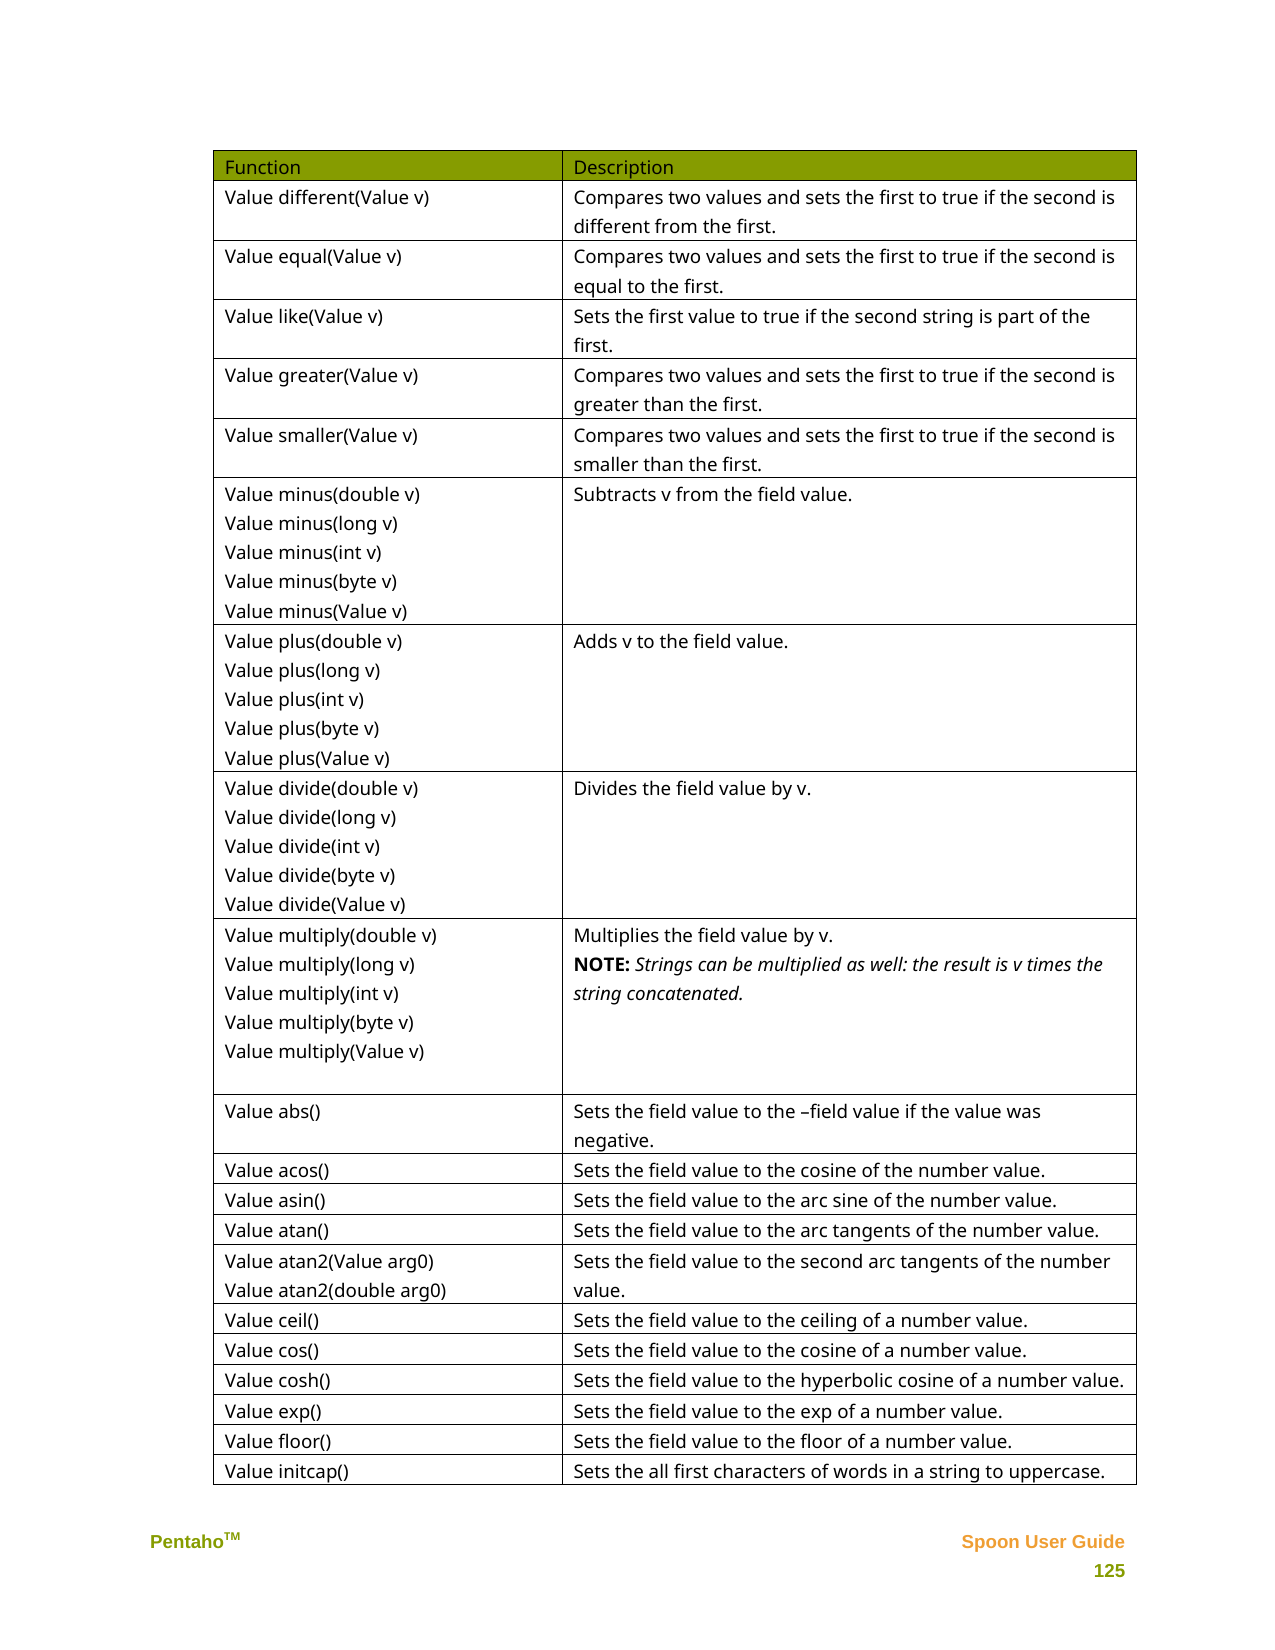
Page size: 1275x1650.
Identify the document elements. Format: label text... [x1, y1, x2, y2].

table_cell Sets the field value to the cosine of a number value. [563, 1334, 1136, 1363]
table_cell Value abs() [214, 1095, 562, 1153]
table_cell Sets the all first characters of words in a string to uppercase. [563, 1455, 1136, 1484]
table_cell Sets the first value to true if the second string is part of the first. [563, 300, 1136, 358]
table_cell Value floor() [214, 1425, 562, 1454]
table_cell Value multiply(double v) Value multiply(long v) Value multiply(int v) Value multiply(byte v) Value multiply(Value v) [214, 919, 562, 1094]
table_cell Sets the field value to the second arc tangents of the number value. [563, 1245, 1136, 1303]
table_cell Value exp() [214, 1395, 562, 1424]
table_cell Value atan2(Value arg0) Value atan2(double arg0) [214, 1245, 562, 1303]
table_cell Sets the field value to the floor of a number value. [563, 1425, 1136, 1454]
table_cell Sets the field value to the hyperbolic cosine of a number value. [563, 1365, 1136, 1394]
table_cell Value acos() [214, 1154, 562, 1183]
table_cell Compares two values and sets the first to true if the second is different from the first. [563, 181, 1136, 239]
table_cell Sets the field value to the arc tangents of the number value. [563, 1215, 1136, 1244]
table_cell Value smaller(Value v) [214, 419, 562, 477]
table_cell Sets the field value to the cosine of the number value. [563, 1154, 1136, 1183]
table_cell Value cos() [214, 1334, 562, 1363]
table_cell Value greater(Value v) [214, 359, 562, 418]
table_cell Value initcap() [214, 1455, 562, 1484]
table_cell Value equal(Value v) [214, 241, 562, 299]
table_header Function [214, 151, 562, 180]
table_cell Sets the field value to the exp of a number value. [563, 1395, 1136, 1424]
table_cell Value ceil() [214, 1304, 562, 1333]
table_cell Multiplies the field value by v. NOTE: Strings can be multiplied as well: the result is v times the string concatenated. [563, 919, 1136, 1094]
table_cell Sets the field value to the ceiling of a number value. [563, 1304, 1136, 1333]
table_cell Value plus(double v) Value plus(long v) Value plus(int v) Value plus(byte v) Value plus(Value v) [214, 625, 562, 771]
table_cell Value different(Value v) [214, 181, 562, 239]
table_cell Subtracts v from the field value. [563, 478, 1136, 624]
table_cell Value like(Value v) [214, 300, 562, 358]
table_cell Compares two values and sets the first to true if the second is equal to the first. [563, 241, 1136, 299]
table_cell Sets the field value to the arc sine of the number value. [563, 1184, 1136, 1213]
table_cell Compares two values and sets the first to true if the second is smaller than the first. [563, 419, 1136, 477]
table_cell Sets the field value to the –field value if the value was negative. [563, 1095, 1136, 1153]
table_cell Value divide(double v) Value divide(long v) Value divide(int v) Value divide(byte v) Value divide(Value v) [214, 772, 562, 918]
table_cell Value asin() [214, 1184, 562, 1213]
table_cell Value cosh() [214, 1365, 562, 1394]
table_header Description [563, 151, 1136, 180]
table_cell Compares two values and sets the first to true if the second is greater than the first. [563, 359, 1136, 418]
table_cell Value atan() [214, 1215, 562, 1244]
table_cell Adds v to the field value. [563, 625, 1136, 771]
table_cell Value minus(double v) Value minus(long v) Value minus(int v) Value minus(byte v) Value minus(Value v) [214, 478, 562, 624]
table_cell Divides the field value by v. [563, 772, 1136, 918]
